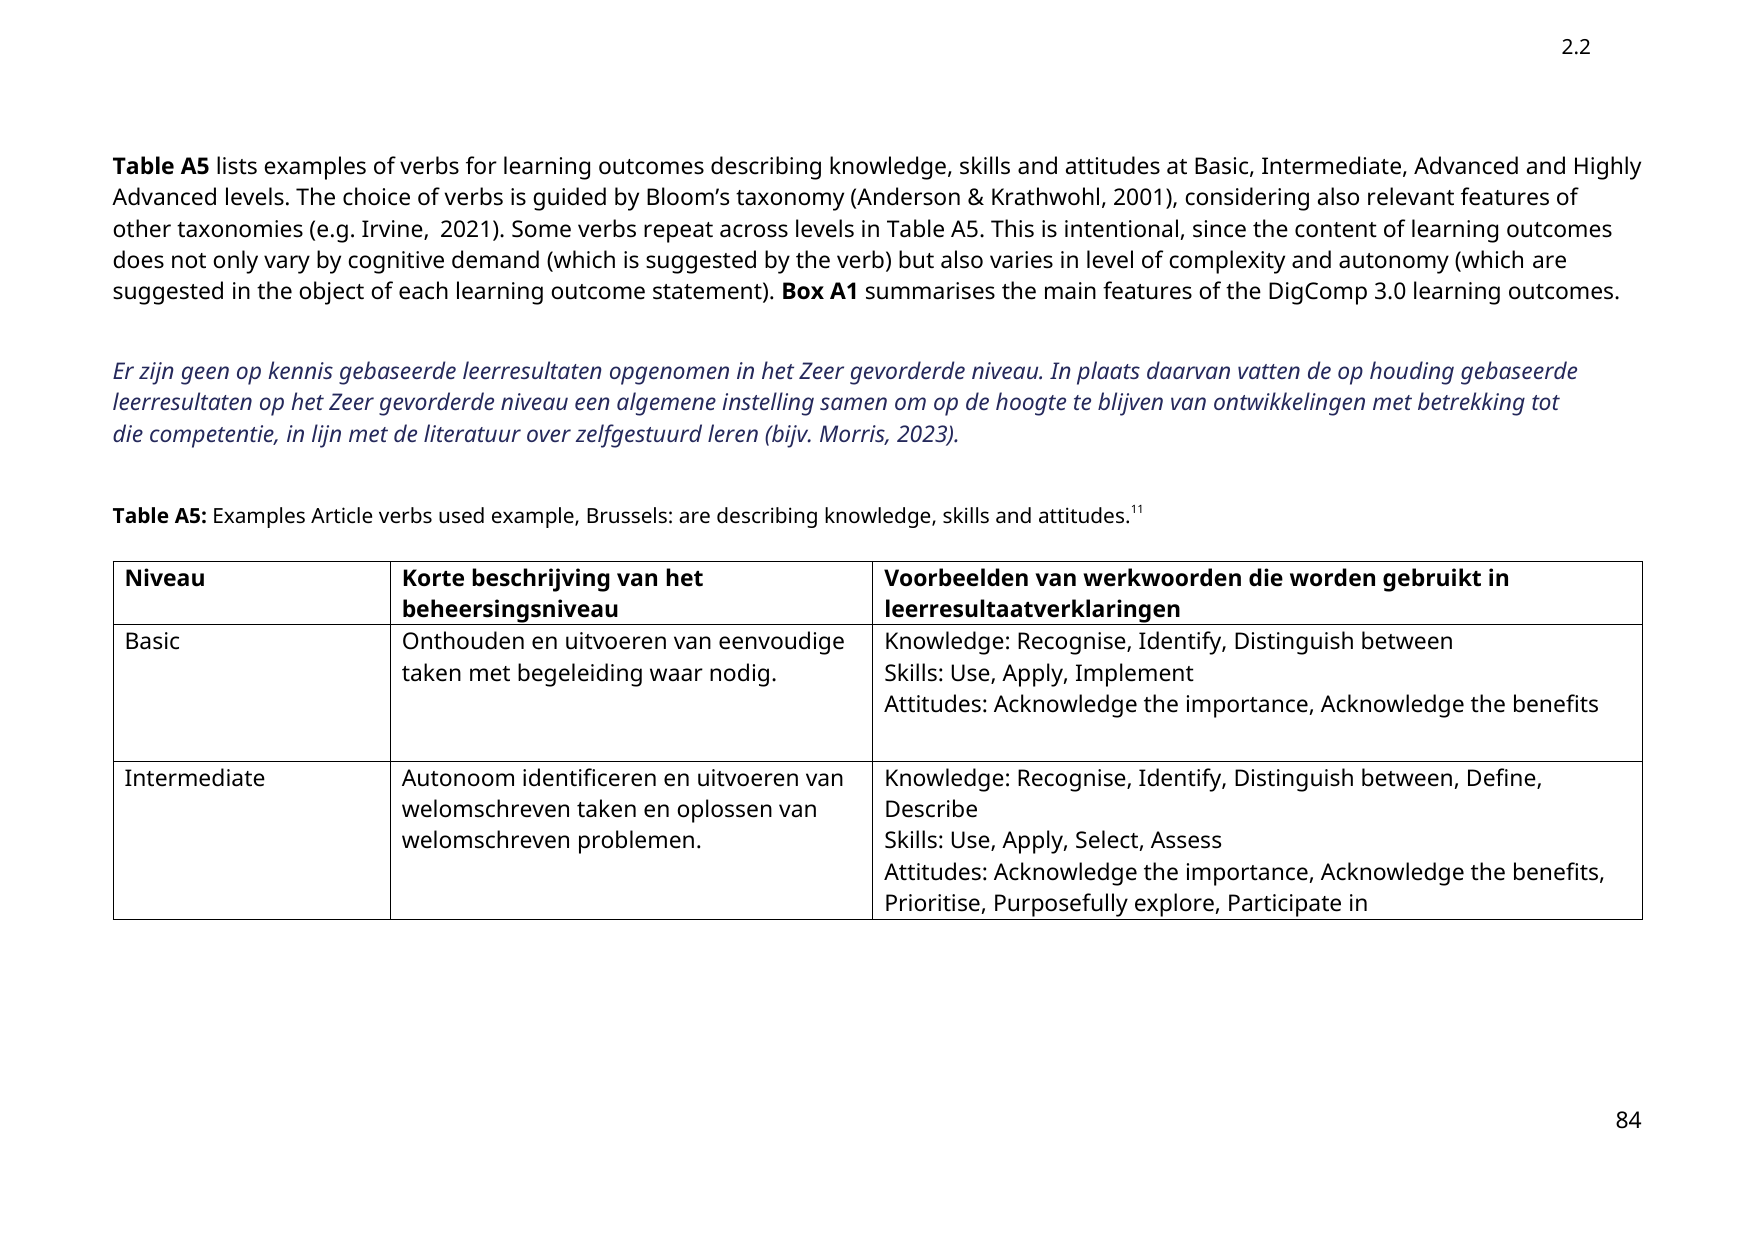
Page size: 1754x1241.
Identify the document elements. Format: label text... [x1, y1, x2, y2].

table_cell Autonoom identificeren en uitvoeren van welomschreven taken en oplossen van welomschreven problemen. [391, 762, 872, 919]
table_cell Basic [114, 625, 390, 761]
table_cell Intermediate [114, 762, 390, 919]
text Table A5: Examples Article verbs used example, Brussels: are describing knowledge, skills and attitudes.11 [112, 501, 1625, 530]
table_cell Knowledge: Recognise, Identify, Distinguish between, Define, Describe Skills: Use, Apply, Select, Assess Attitudes: Acknowledge the importance, Acknowledge the benefits, Prioritise, Purposefully explore, Participate in [873, 762, 1642, 919]
text Table A5 lists examples of verbs for learning outcomes describing knowledge, skills and attitudes at Basic, Intermediate, Advanced and Highly Advanced levels. The choice of verbs is guided by Bloom’s taxonomy (Anderson & Krathwohl, 2001), considering also relevant features of other taxonomies (e.g. Irvine, 2021). Some verbs repeat across levels in Table A5. This is intentional, since the content of learning outcomes does not only vary by cognitive demand (which is suggested by the verb) but also varies in level of complexity and autonomy (which are suggested in the object of each learning outcome statement). Box A1 summarises the main features of the DigComp 3.0 learning outcomes. [112, 150, 1641, 306]
table_cell Onthouden en uitvoeren van eenvoudige taken met begeleiding waar nodig. [391, 625, 872, 761]
table_cell Knowledge: Recognise, Identify, Distinguish between Skills: Use, Apply, Implement Attitudes: Acknowledge the importance, Acknowledge the benefits [873, 625, 1642, 761]
table_header Korte beschrijving van het beheersingsniveau [391, 562, 872, 624]
text Er zijn geen op kennis gebaseerde leerresultaten opgenomen in het Zeer gevorderde niveau. In plaats daarvan vatten de op houding gebaseerde leerresultaten op het Zeer gevorderde niveau een algemene instelling samen om op de hoogte te blijven van ontwikkelingen met betrekking tot die competentie, in lijn met de literatuur over zelfgestuurd leren (bijv. Morris, 2023). [112, 355, 1597, 449]
table_header Niveau [114, 562, 390, 624]
table_header Voorbeelden van werkwoorden die worden gebruikt in leerresultaatverklaringen [873, 562, 1642, 624]
